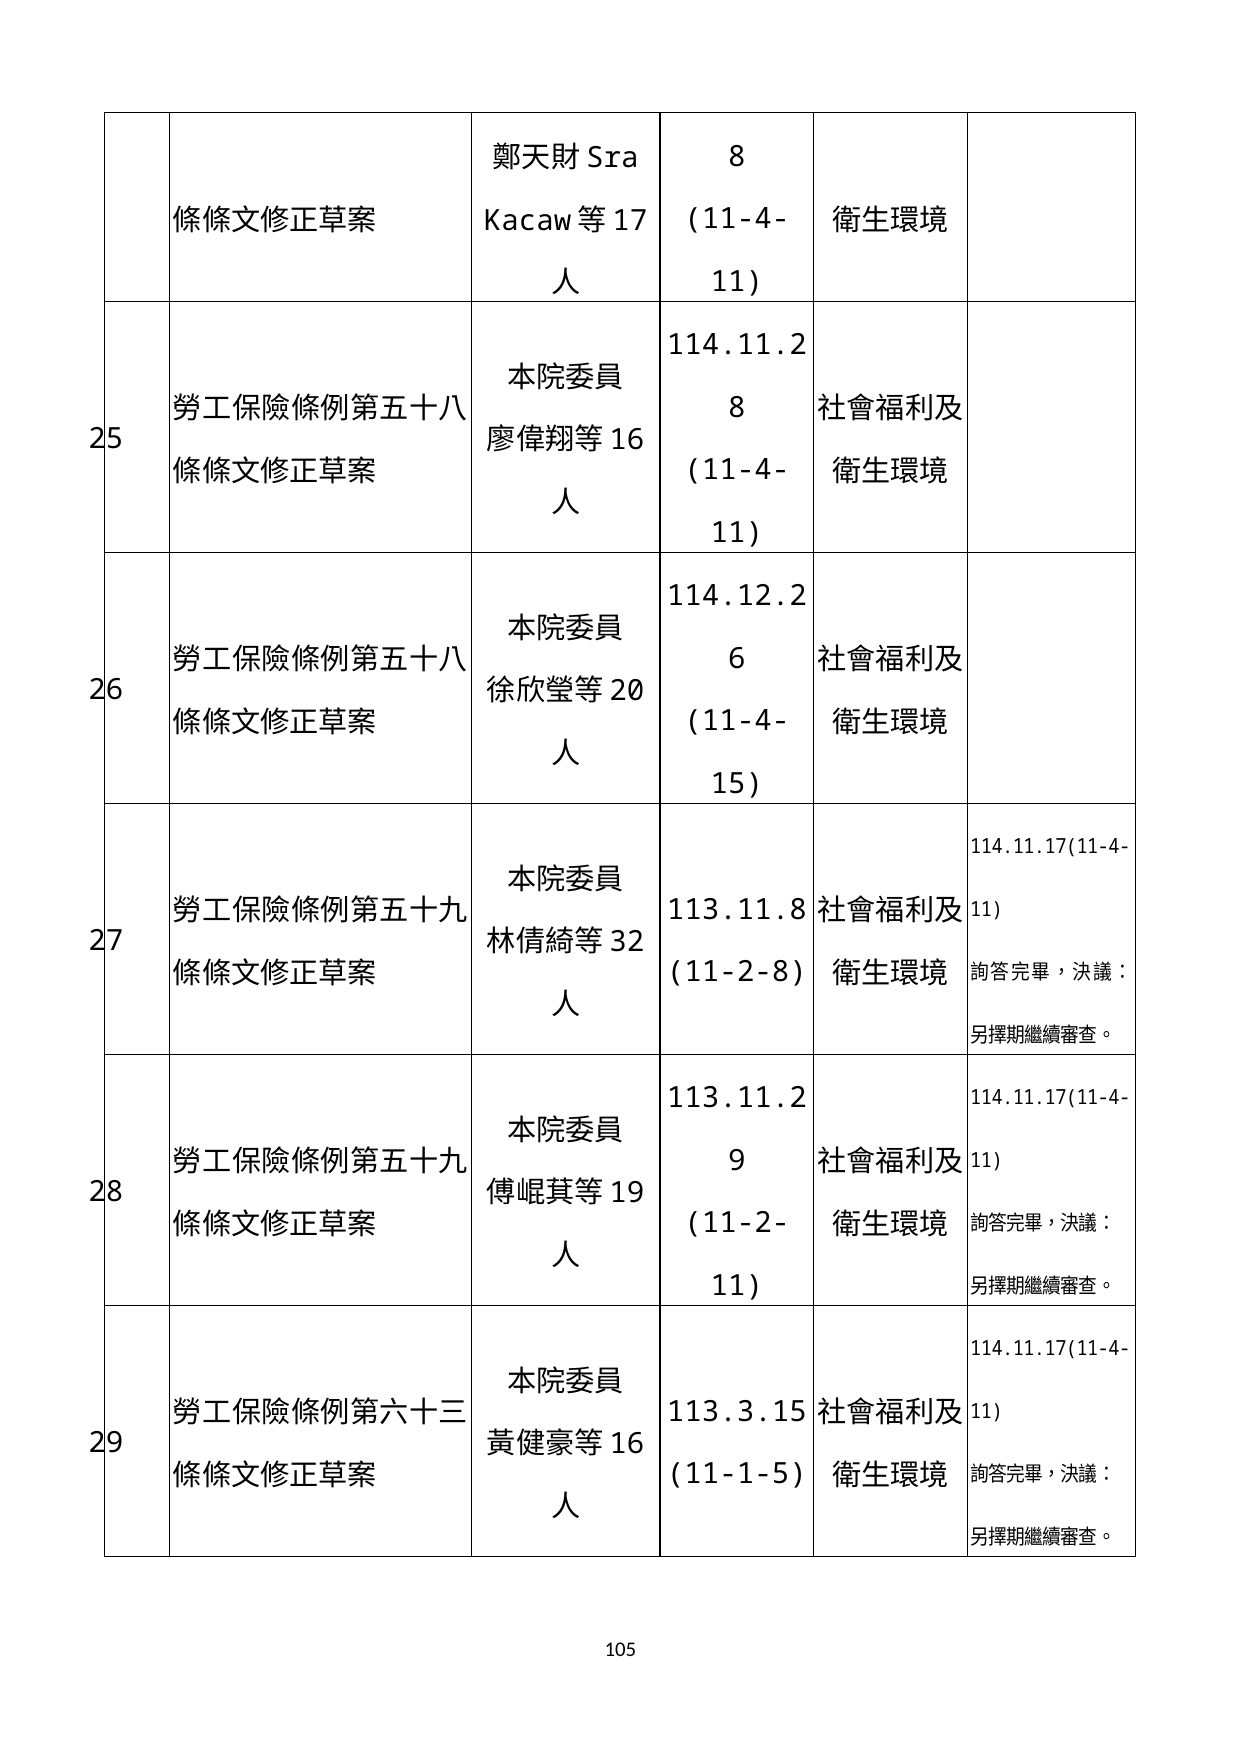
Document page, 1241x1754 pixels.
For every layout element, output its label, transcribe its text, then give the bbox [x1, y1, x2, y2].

table_cell [968, 113, 1135, 301]
table_cell [968, 302, 1135, 552]
table_cell 勞工保險條例第五十八條條文修正草案 [170, 553, 471, 803]
table_cell 社會福利及衛生環境 [814, 804, 967, 1054]
table_cell 114.12.26 (11-4-15) [661, 553, 813, 803]
table_cell 勞工保險條例第五十九條條文修正草案 [170, 804, 471, 1054]
table_cell 本院委員 黃健豪等16人 [472, 1306, 659, 1556]
table_cell 113.3.15 (11-1-5) [661, 1306, 813, 1556]
table_cell 本院委員 廖偉翔等16人 [472, 302, 659, 552]
table_cell 114.11.28 (11-4-11) [661, 302, 813, 552]
table_cell 114.11.17(11-4-11) 詢答完畢，決議：另擇期繼續審查。 [968, 1306, 1135, 1556]
table_cell 本院委員 林倩綺等32人 [472, 804, 659, 1054]
table_cell 衛生環境 [814, 113, 967, 301]
table_cell [105, 302, 169, 552]
table_cell [105, 1055, 169, 1305]
table_cell 社會福利及衛生環境 [814, 1306, 967, 1556]
table_cell [105, 553, 169, 803]
table_cell 條條文修正草案 [170, 113, 471, 301]
table_cell [105, 1306, 169, 1556]
table_cell 勞工保險條例第五十九條條文修正草案 [170, 1055, 471, 1305]
table_cell [105, 804, 169, 1054]
table_cell 113.11.8 (11-2-8) [661, 804, 813, 1054]
table_cell [968, 553, 1135, 803]
table_cell 勞工保險條例第五十八條條文修正草案 [170, 302, 471, 552]
table_cell 本院委員 傅崐萁等19人 [472, 1055, 659, 1305]
table_cell 114.11.17(11-4-11) 詢答完畢，決議：另擇期繼續審查。 [968, 804, 1135, 1054]
table_cell 社會福利及衛生環境 [814, 553, 967, 803]
table_cell 8 (11-4-11) [661, 113, 813, 301]
table_cell 社會福利及衛生環境 [814, 302, 967, 552]
table_cell 114.11.17(11-4-11) 詢答完畢，決議：另擇期繼續審查。 [968, 1055, 1135, 1305]
table_cell 113.11.29 (11-2-11) [661, 1055, 813, 1305]
table_cell 勞工保險條例第六十三條條文修正草案 [170, 1306, 471, 1556]
table_cell [105, 113, 169, 301]
table_cell 鄭天財Sra Kacaw等17人 [472, 113, 659, 301]
table_cell 社會福利及衛生環境 [814, 1055, 967, 1305]
table_cell 本院委員 徐欣瑩等20人 [472, 553, 659, 803]
